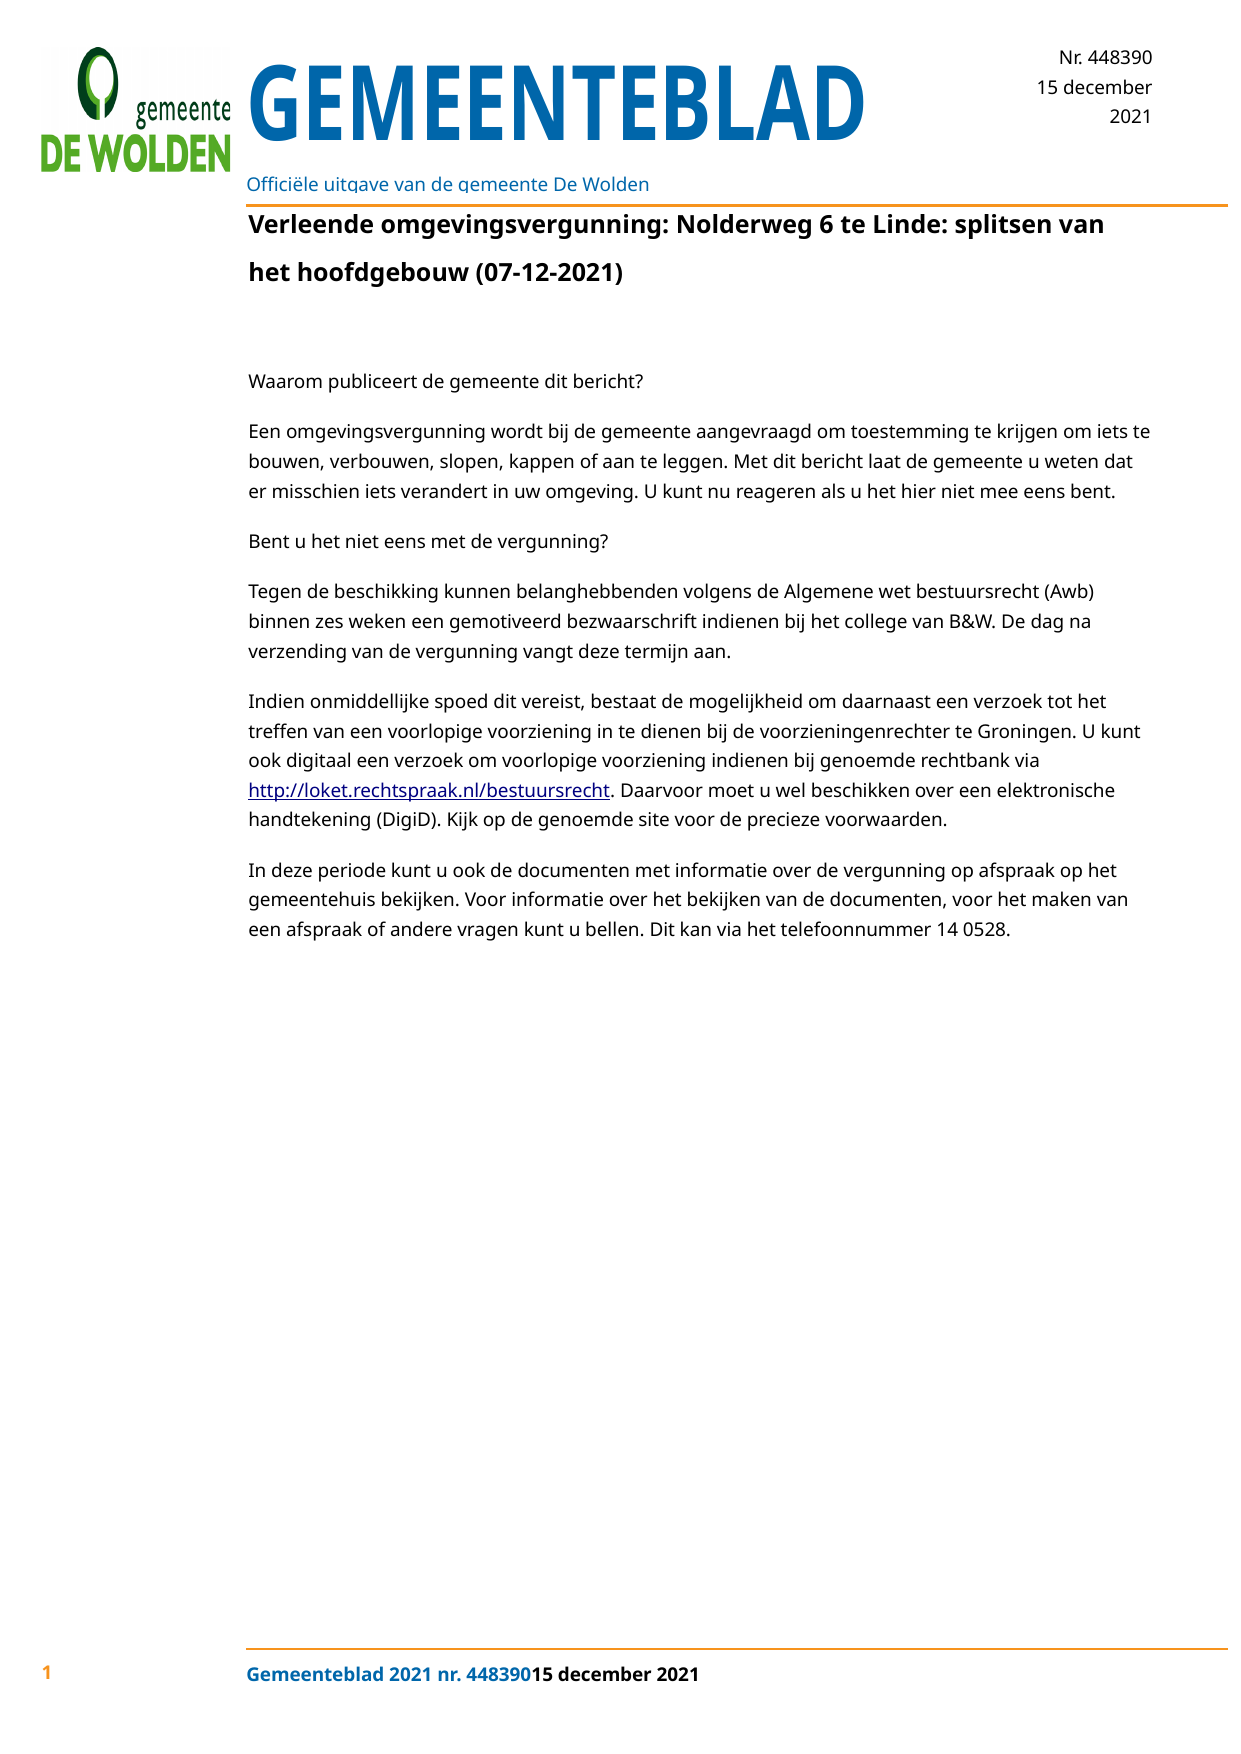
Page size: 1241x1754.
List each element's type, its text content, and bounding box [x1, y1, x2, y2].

text Een omgevingsvergunning wordt bij de gemeente aangevraagd om toestemming te krijgen om iets te bouwen, verbouwen, slopen, kappen of aan te leggen. Met dit bericht laat de gemeente u weten dat er misschien iets verandert in uw omgeving. U kunt nu reageren als u het hier niet mee eens bent. [248, 419, 1152, 504]
text Tegen de beschikking kunnen belanghebbenden volgens de Algemene wet bestuursrecht (Awb) binnen zes weken een gemotiveerd bezwaarschrift indienen bij het college van B&W. De dag na verzending van de vergunning vangt deze termijn aan. [248, 579, 1152, 664]
picture [41, 47, 231, 172]
text Waarom publiceert de gemeente dit bericht? [248, 368, 1152, 394]
text Indien onmiddellijke spoed dit vereist, bestaat de mogelijkheid om daarnaast een verzoek tot het treffen van een voorlopige voorziening in te dienen bij de voorzieningenrechter te Groningen. U kunt ook digitaal een verzoek om voorlopige voorziening indienen bij genoemde rechtbank via http://loket.rechtspraak.nl/bestuursrecht. Daarvoor moet u wel beschikken over een elektronische handtekening (DigiD). Kijk op de genoemde site voor de precieze voorwaarden. [248, 688, 1152, 832]
text Verleende omgevingsvergunning: Nolderweg 6 te Linde: splitsen van het hoofdgebouw (07-12-2021) [248, 207, 1152, 288]
text Bent u het niet eens met de vergunning? [248, 528, 1152, 554]
text In deze periode kunt u ook de documenten met informatie over de vergunning op afspraak op het gemeentehuis bekijken. Voor informatie over het bekijken van de documenten, voor het maken van een afspraak of andere vragen kunt u bellen. Dit kan via het telefoonnummer 14 0528. [248, 857, 1152, 942]
